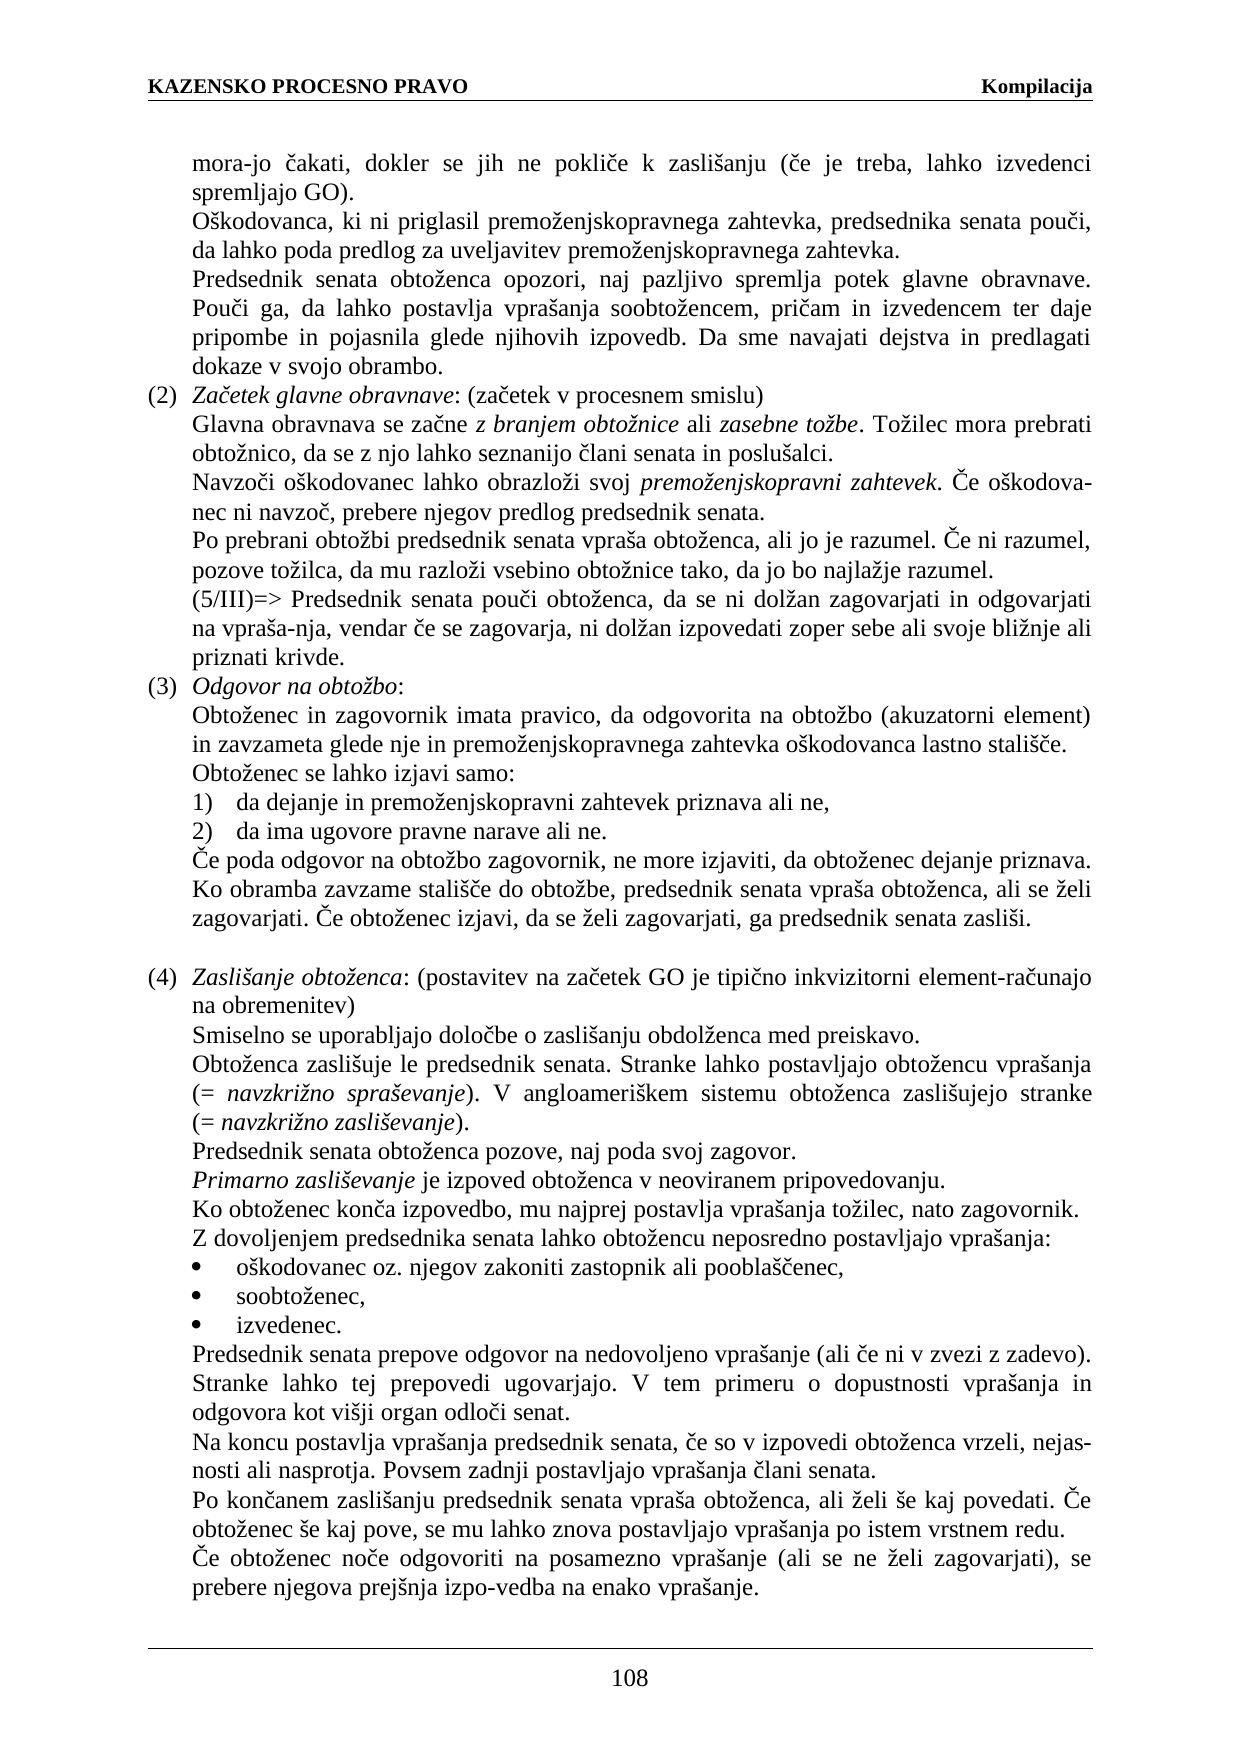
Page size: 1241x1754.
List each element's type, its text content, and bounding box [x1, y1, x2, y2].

list da ima ugovore pravne narave ali ne. [192, 816, 1093, 845]
list da dejanje in premoženjskopravni zahtevek priznava ali ne, [192, 787, 1093, 816]
text Če poda odgovor na obtožbo zagovornik, ne more izjaviti, da obtoženec dejanje priznava. [192, 845, 1093, 874]
text Na koncu postavlja vprašanja predsednik senata, če so v izpovedi obtoženca vrzeli, nejas-nosti ali nasprotja. Povsem zadnji postavljajo vprašanja člani senata. [192, 1426, 1093, 1484]
text Obtoženca zaslišuje le predsednik senata. Stranke lahko postavljajo obtožencu vprašanja (= navzkrižno spraševanje). V angloameriškem sistemu obtoženca zaslišujejo stranke (= navzkrižno zasliševanje). [192, 1048, 1093, 1136]
text Navzoči oškodovanec lahko obrazloži svoj premoženjskopravni zahtevek. Če oškodova-nec ni navzoč, prebere njegov predlog predsednik senata. [192, 467, 1093, 525]
text Po prebrani obtožbi predsednik senata vpraša obtoženca, ali jo je razumel. Če ni razumel, pozove tožilca, da mu razloži vsebino obtožnice tako, da jo bo najlažje razumel. [192, 525, 1093, 583]
list Začetek glavne obravnave: (začetek v procesnem smislu) [148, 380, 1093, 409]
text Predsednik senata prepove odgovor na nedovoljeno vprašanje (ali če ni v zvezi z zadevo). Stranke lahko tej prepovedi ugovarjajo. V tem primeru o dopustnosti vprašanja in odgovora kot višji organ odloči senat. [192, 1339, 1093, 1426]
text Po končanem zaslišanju predsednik senata vpraša obtoženca, ali želi še kaj povedati. Če obtoženec še kaj pove, se mu lahko znova postavljajo vprašanja po istem vrstnem redu. [192, 1484, 1093, 1543]
text Ko obramba zavzame stališče do obtožbe, predsednik senata vpraša obtoženca, ali se želi zagovarjati. Če obtoženec izjavi, da se želi zagovarjati, ga predsednik senata zasliši. [192, 874, 1093, 932]
list izvedenec. [192, 1310, 1093, 1339]
text (5/III)=> Predsednik senata pouči obtoženca, da se ni dolžan zagovarjati in odgovarjati na vpraša-nja, vendar če se zagovarja, ni dolžan izpovedati zoper sebe ali svoje bližnje ali priznati krivde. [192, 583, 1093, 671]
text Obtoženec in zagovornik imata pravico, da odgovorita na obtožbo (akuzatorni element) in zavzameta glede nje in premoženjskopravnega zahtevka oškodovanca lastno stališče. [192, 700, 1093, 758]
text Če obtoženec noče odgovoriti na posamezno vprašanje (ali se ne želi zagovarjati), se prebere njegova prejšnja izpo-vedba na enako vprašanje. [192, 1543, 1093, 1601]
list Zaslišanje obtoženca: (postavitev na začetek GO je tipično inkvizitorni element-računajo na obremenitev) [148, 961, 1093, 1019]
text Primarno zasliševanje je izpoved obtoženca v neoviranem pripovedovanju. [192, 1165, 1093, 1194]
list Odgovor na obtožbo: [148, 671, 1093, 700]
text Oškodovanca, ki ni priglasil premoženjskopravnega zahtevka, predsednika senata pouči, da lahko poda predlog za uveljavitev premoženjskopravnega zahtevka. [192, 206, 1093, 264]
text mora-jo čakati, dokler se jih ne pokliče k zaslišanju (če je treba, lahko izvedenci spremljajo GO). [192, 148, 1093, 206]
text Predsednik senata obtoženca opozori, naj pazljivo spremlja potek glavne obravnave. Pouči ga, da lahko postavlja vprašanja soobtožencem, pričam in izvedencem ter daje pripombe in pojasnila glede njihovih izpovedb. Da sme navajati dejstva in predlagati dokaze v svojo obrambo. [192, 264, 1093, 380]
text Glavna obravnava se začne z branjem obtožnice ali zasebne tožbe. Tožilec mora prebrati obtožnico, da se z njo lahko seznanijo člani senata in poslušalci. [192, 409, 1093, 467]
text Z dovoljenjem predsednika senata lahko obtožencu neposredno postavljajo vprašanja: [192, 1223, 1093, 1252]
text Obtoženec se lahko izjavi samo: [192, 758, 1093, 787]
text Smiselno se uporabljajo določbe o zaslišanju obdolženca med preiskavo. [192, 1019, 1093, 1048]
list soobtoženec, [192, 1281, 1093, 1310]
list oškodovanec oz. njegov zakoniti zastopnik ali pooblaščenec, [192, 1252, 1093, 1281]
text Ko obtoženec konča izpovedbo, mu najprej postavlja vprašanja tožilec, nato zagovornik. [192, 1194, 1093, 1223]
text Predsednik senata obtoženca pozove, naj poda svoj zagovor. [192, 1136, 1093, 1165]
